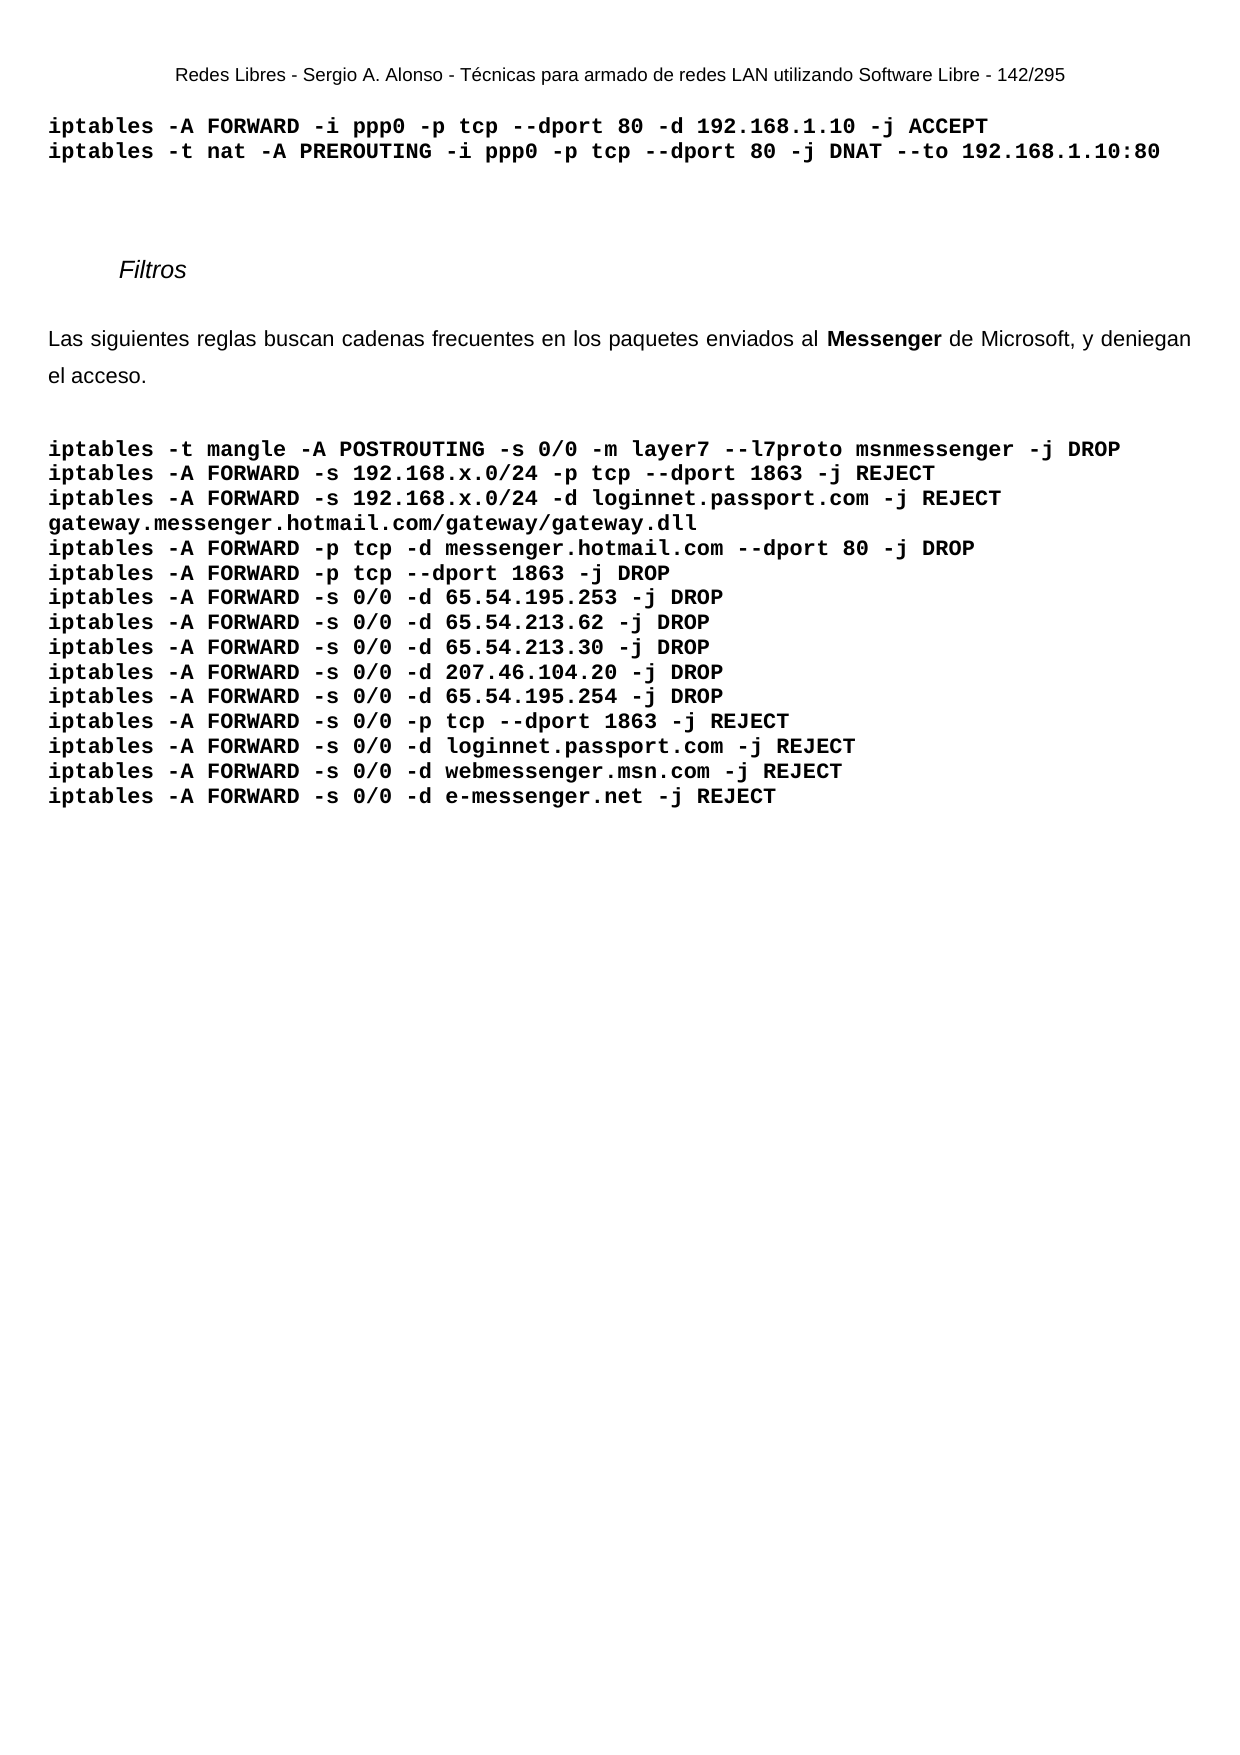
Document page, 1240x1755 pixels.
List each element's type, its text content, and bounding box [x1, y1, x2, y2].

text iptables -A FORWARD -i ppp0 -p tcp --dport 80 -d 192.168.1.10 -j ACCEPT [48, 115, 1192, 140]
text iptables -t nat -A PREROUTING -i ppp0 -p tcp --dport 80 -j DNAT --to 192.168.1.10:80 [48, 140, 1192, 165]
text Las siguientes reglas buscan cadenas frecuentes en los paquetes enviados al Messenger de Microsoft, y deniegan el acceso. [48, 326, 1192, 388]
subtitle Filtros [119, 256, 1192, 284]
text iptables -t mangle -A POSTROUTING -s 0/0 -m layer7 --l7proto msnmessenger -j DROP iptables -A FORWARD -s 192.168.x.0/24 -p tcp --dport 1863 -j REJECT iptables -A FORWARD -s 192.168.x.0/24 -d loginnet.passport.com -j REJECT gateway.messenger.hotmail.com/gateway/gateway.dll iptables -A FORWARD -p tcp -d messenger.hotmail.com --dport 80 -j DROP iptables -A FORWARD -p tcp --dport 1863 -j DROP iptables -A FORWARD -s 0/0 -d 65.54.195.253 -j DROP iptables -A FORWARD -s 0/0 -d 65.54.213.62 -j DROP iptables -A FORWARD -s 0/0 -d 65.54.213.30 -j DROP iptables -A FORWARD -s 0/0 -d 207.46.104.20 -j DROP iptables -A FORWARD -s 0/0 -d 65.54.195.254 -j DROP iptables -A FORWARD -s 0/0 -p tcp --dport 1863 -j REJECT iptables -A FORWARD -s 0/0 -d loginnet.passport.com -j REJECT iptables -A FORWARD -s 0/0 -d webmessenger.msn.com -j REJECT iptables -A FORWARD -s 0/0 -d e-messenger.net -j REJECT [48, 413, 1192, 810]
